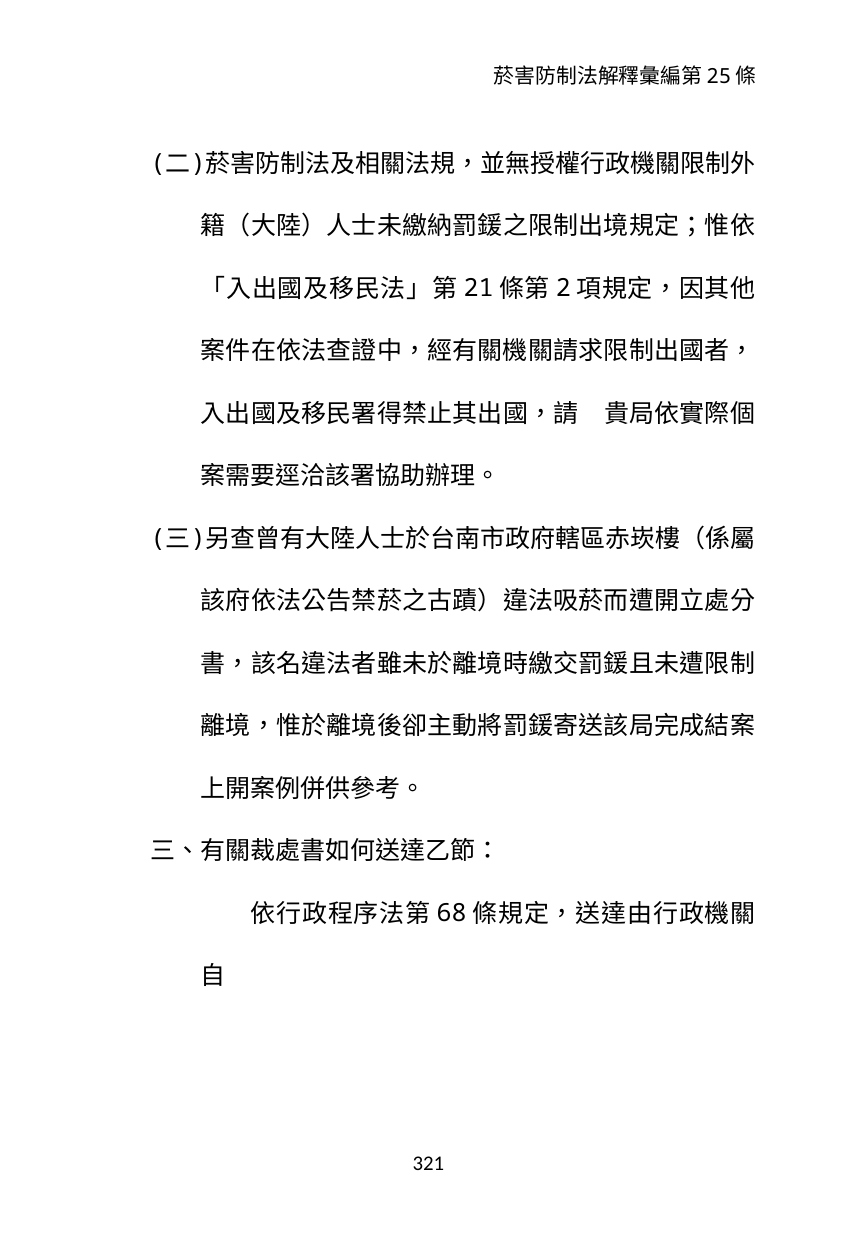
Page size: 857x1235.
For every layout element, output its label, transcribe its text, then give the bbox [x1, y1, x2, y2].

list 依行政程序法第68條規定，送達由行政機關自 [200, 869, 756, 994]
list (三)另查曾有大陸人士於台南市政府轄區赤崁樓（係屬該府依法公告禁菸之古蹟）違法吸菸而遭開立處分書，該名違法者雖未於離境時繳交罰鍰且未遭限制離境，惟於離境後卻主動將罰鍰寄送該局完成結案，上開案例併供參考。 [150, 494, 756, 807]
list 三、有關裁處書如何送達乙節： [150, 807, 756, 869]
list (二)菸害防制法及相關法規，並無授權行政機關限制外籍（大陸）人士未繳納罰鍰之限制出境規定；惟依「入出國及移民法」第21條第2項規定，因其他案件在依法查證中，經有關機關請求限制出國者，入出國及移民署得禁止其出國，請 貴局依實際個案需要逕洽該署協助辦理。 [150, 119, 756, 494]
